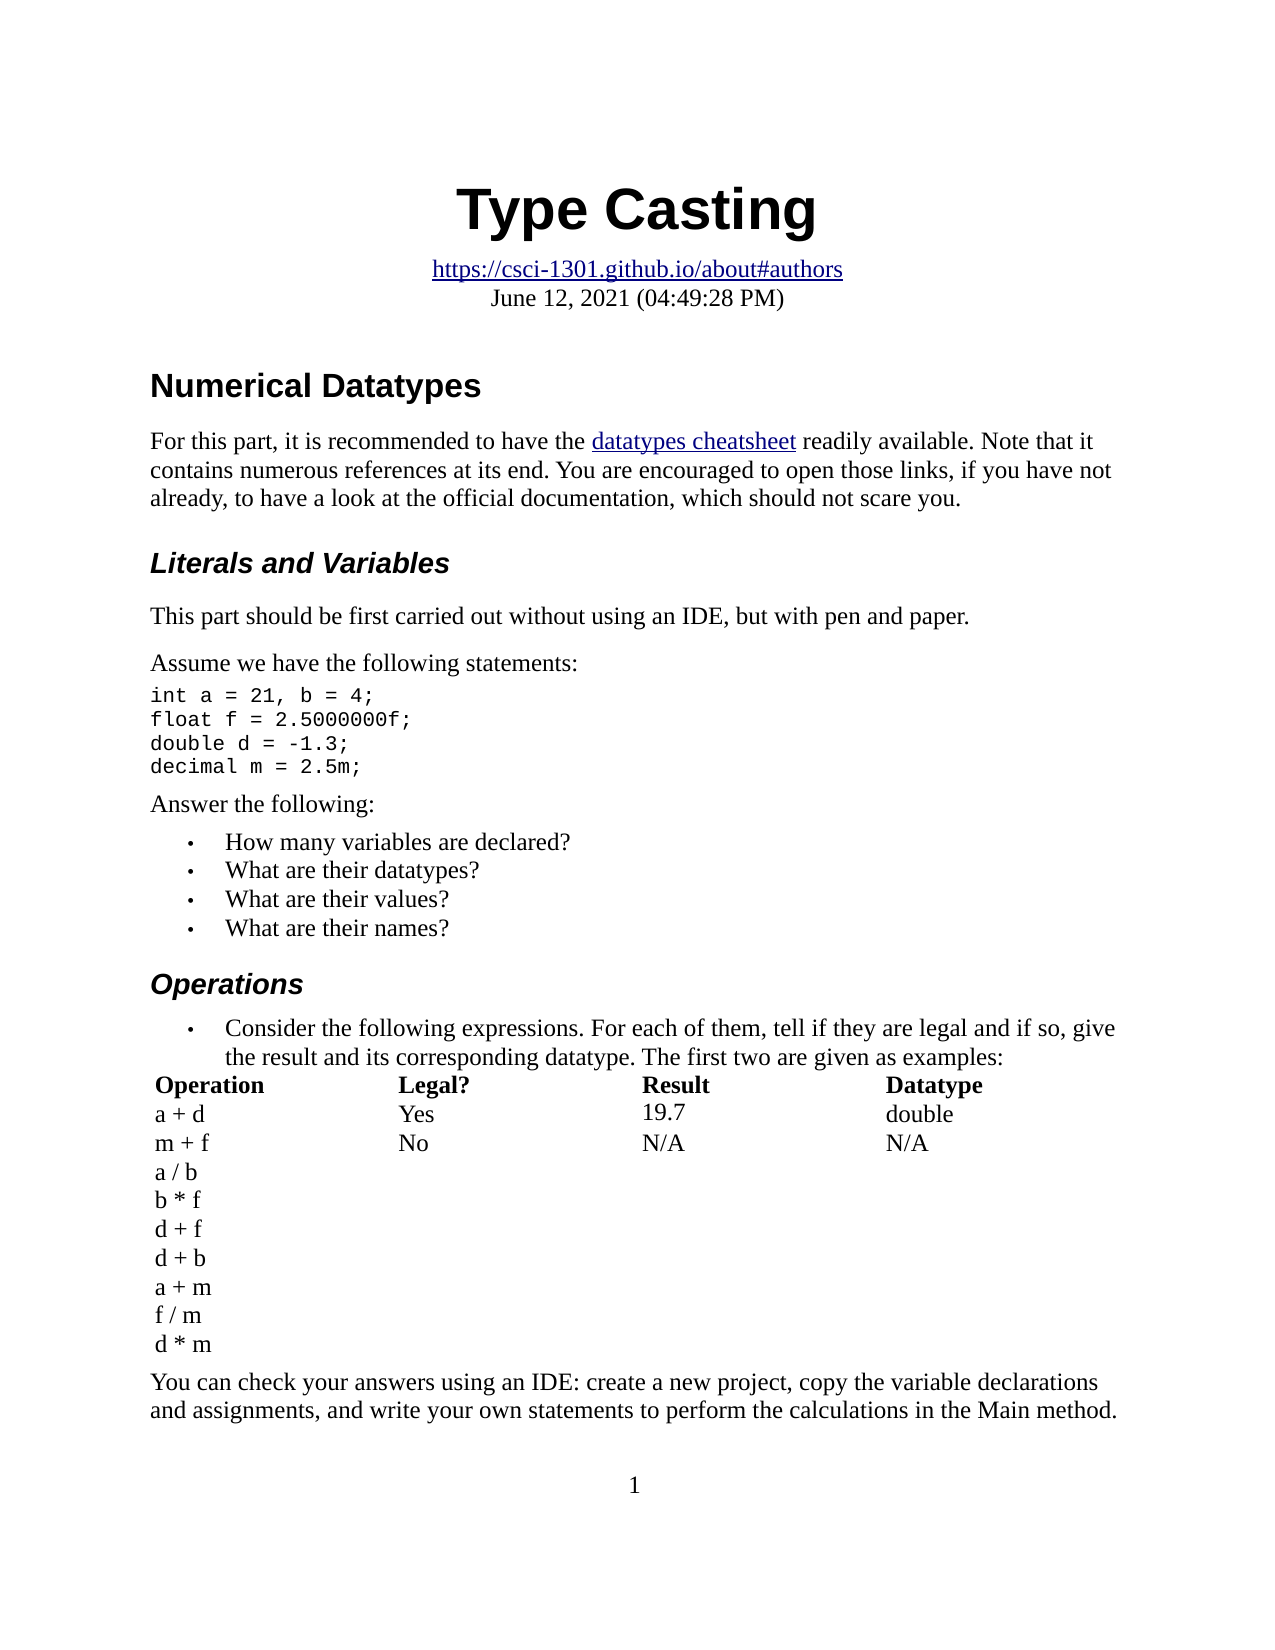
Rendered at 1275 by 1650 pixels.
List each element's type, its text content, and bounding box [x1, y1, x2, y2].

text int a = 21, b = 4; [150, 686, 1125, 709]
table_cell [394, 1157, 637, 1185]
table_cell d + f [150, 1214, 394, 1243]
table_cell [638, 1099, 881, 1128]
list What are their datatypes? [187, 856, 1125, 884]
table_cell [638, 1300, 881, 1329]
table_cell [394, 1214, 637, 1243]
text double d = -1.3; [150, 733, 1125, 756]
table_cell a + d [150, 1099, 394, 1128]
text float f = 2.5000000f; [150, 709, 1125, 733]
table_cell d + b [150, 1243, 394, 1272]
table_cell Yes [394, 1099, 637, 1128]
table_cell [394, 1243, 637, 1272]
table_cell N/A [638, 1128, 881, 1157]
table_cell [881, 1300, 1125, 1329]
table_cell [638, 1157, 881, 1185]
table_cell [638, 1329, 881, 1358]
text Answer the following: [150, 789, 1125, 818]
text You can check your answers using an IDE: create a new project, copy the variable declarations and assignments, and write your own statements to perform the calculations in the Main method. [150, 1367, 1125, 1424]
table_cell [394, 1185, 637, 1214]
table_cell [638, 1185, 881, 1214]
title Type Casting [150, 175, 1125, 242]
text Assume we have the following statements: [150, 648, 1125, 677]
table_cell [394, 1272, 637, 1300]
table_cell a / b [150, 1157, 394, 1185]
table_header Datatype [881, 1070, 1125, 1099]
text decimal m = 2.5m; [150, 756, 1125, 780]
list What are their values? [187, 884, 1125, 913]
table_header Result [638, 1070, 881, 1099]
table_cell [881, 1243, 1125, 1272]
table_cell [881, 1272, 1125, 1300]
text This part should be first carried out without using an IDE, but with pen and paper. [150, 601, 1125, 630]
table_cell [638, 1214, 881, 1243]
table_cell b * f [150, 1185, 394, 1214]
table_cell double [881, 1099, 1125, 1128]
table_cell a + m [150, 1272, 394, 1300]
table_cell [881, 1214, 1125, 1243]
text June 12, 2021 (04:49:28 PM) [150, 283, 1125, 312]
table_cell [638, 1272, 881, 1300]
table_cell N/A [881, 1128, 1125, 1157]
list Consider the following expressions. For each of them, tell if they are legal and if so, give the result and its corresponding datatype. The first two are given as examples: [187, 1013, 1125, 1070]
table_cell [638, 1243, 881, 1272]
table_cell [881, 1185, 1125, 1214]
text https://csci-1301.github.io/about#authors [150, 254, 1125, 283]
table_cell [881, 1329, 1125, 1358]
table_cell [394, 1329, 637, 1358]
list What are their names? [187, 913, 1125, 942]
table_cell [881, 1157, 1125, 1185]
subtitle Operations [150, 967, 1125, 1000]
subtitle Literals and Variables [150, 546, 1125, 580]
table_cell [394, 1300, 637, 1329]
text For this part, it is recommended to have the datatypes cheatsheet readily available. Note that it contains numerous references at its end. You are encouraged to open those links, if you have not already, to have a look at the official documentation, which should not scare you. [150, 426, 1125, 512]
table_header Legal? [394, 1070, 637, 1099]
table_cell f / m [150, 1300, 394, 1329]
list How many variables are declared? [187, 827, 1125, 856]
table_cell d * m [150, 1329, 394, 1358]
table_cell No [394, 1128, 637, 1157]
table_header Operation [150, 1070, 394, 1099]
subtitle Numerical Datatypes [150, 366, 1125, 404]
table_cell m + f [150, 1128, 394, 1157]
